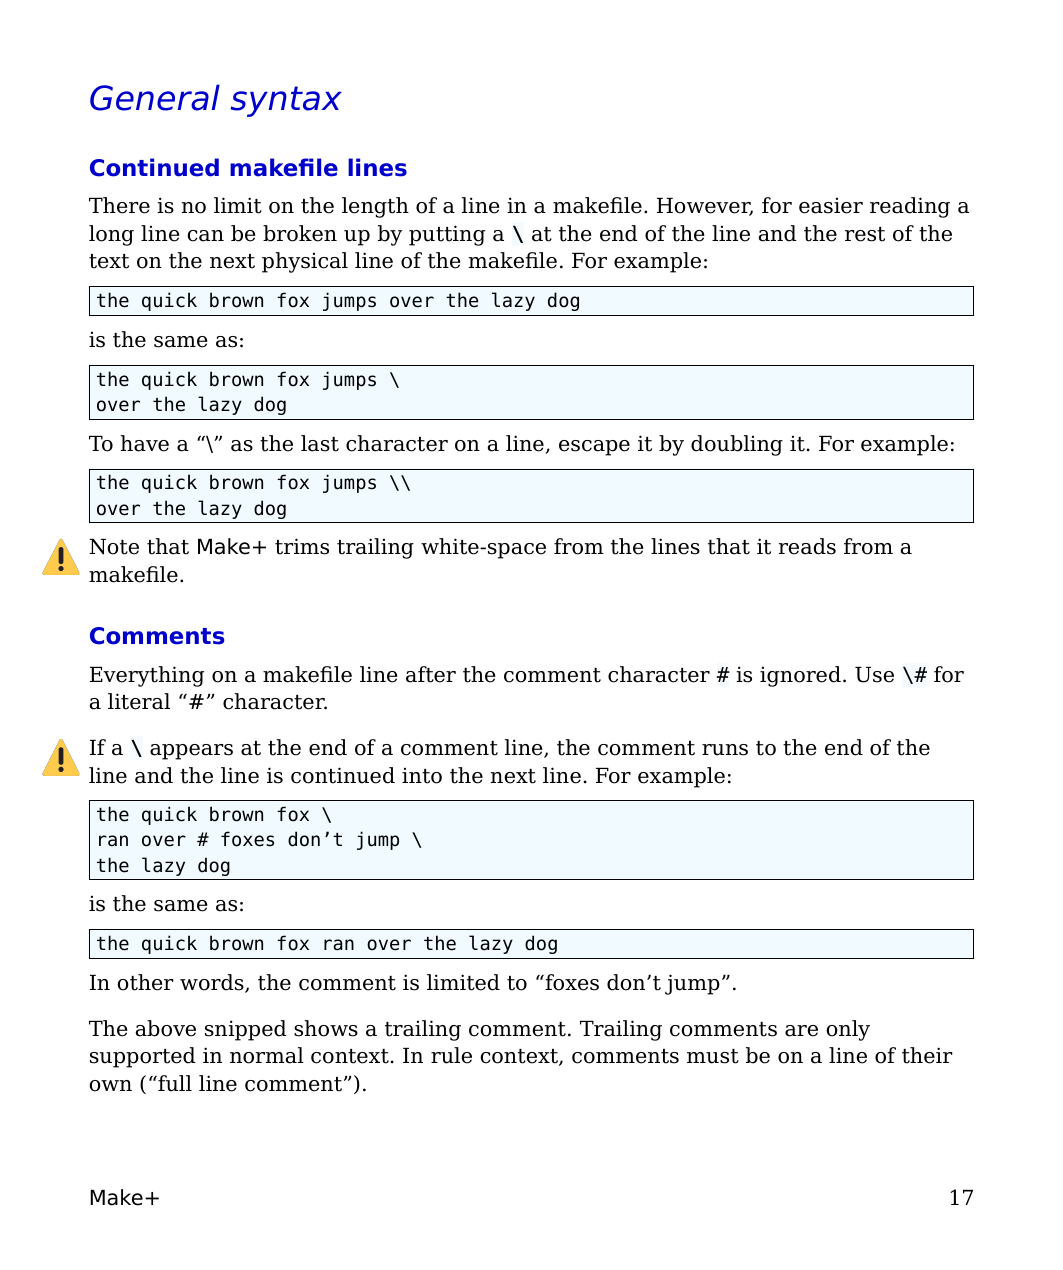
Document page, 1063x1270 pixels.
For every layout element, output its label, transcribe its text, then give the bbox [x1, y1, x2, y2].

subtitle General syntax [88, 80, 974, 119]
text the quick brown fox \ [90, 801, 973, 826]
text The above snipped shows a trailing comment. Trailing comments are only supported in normal context. In rule context, comments must be on a line of their own (“full line comment”). [88, 1017, 974, 1096]
text the quick brown fox jumps over the lazy dog [90, 287, 973, 315]
text is the same as: [88, 328, 974, 352]
text ran over # foxes don’t jump \ [90, 826, 973, 851]
text In other words, the comment is limited to “foxes don’t jump”. [88, 971, 974, 995]
picture [42, 739, 80, 777]
text Everything on a makefile line after the comment character # is ignored. Use \# for a literal “#” character. [88, 663, 974, 715]
text the quick brown fox ran over the lazy dog [90, 930, 973, 958]
text over the lazy dog [90, 493, 973, 522]
text the quick brown fox jumps \ [90, 366, 973, 390]
text is the same as: [88, 892, 974, 917]
text There is no limit on the length of a line in a makefile. However, for easier reading a long line can be broken up by putting a \ at the end of the line and the rest of the text on the next physical line of the makefile. For example: [88, 194, 974, 274]
text To have a “\” as the last character on a line, escape it by doubling it. For example: [88, 432, 974, 456]
text Note that Make+ trims trailing white-space from the lines that it reads from a makefile. [88, 535, 974, 587]
subtitle Comments [88, 623, 974, 650]
text over the lazy dog [90, 390, 973, 419]
text the quick brown fox jumps \\ [90, 470, 973, 493]
picture [42, 538, 80, 576]
subtitle Continued makefile lines [88, 155, 974, 182]
text the lazy dog [90, 851, 973, 879]
text If a \ appears at the end of a comment line, the comment runs to the end of the line and the line is continued into the next line. For example: [88, 736, 974, 788]
